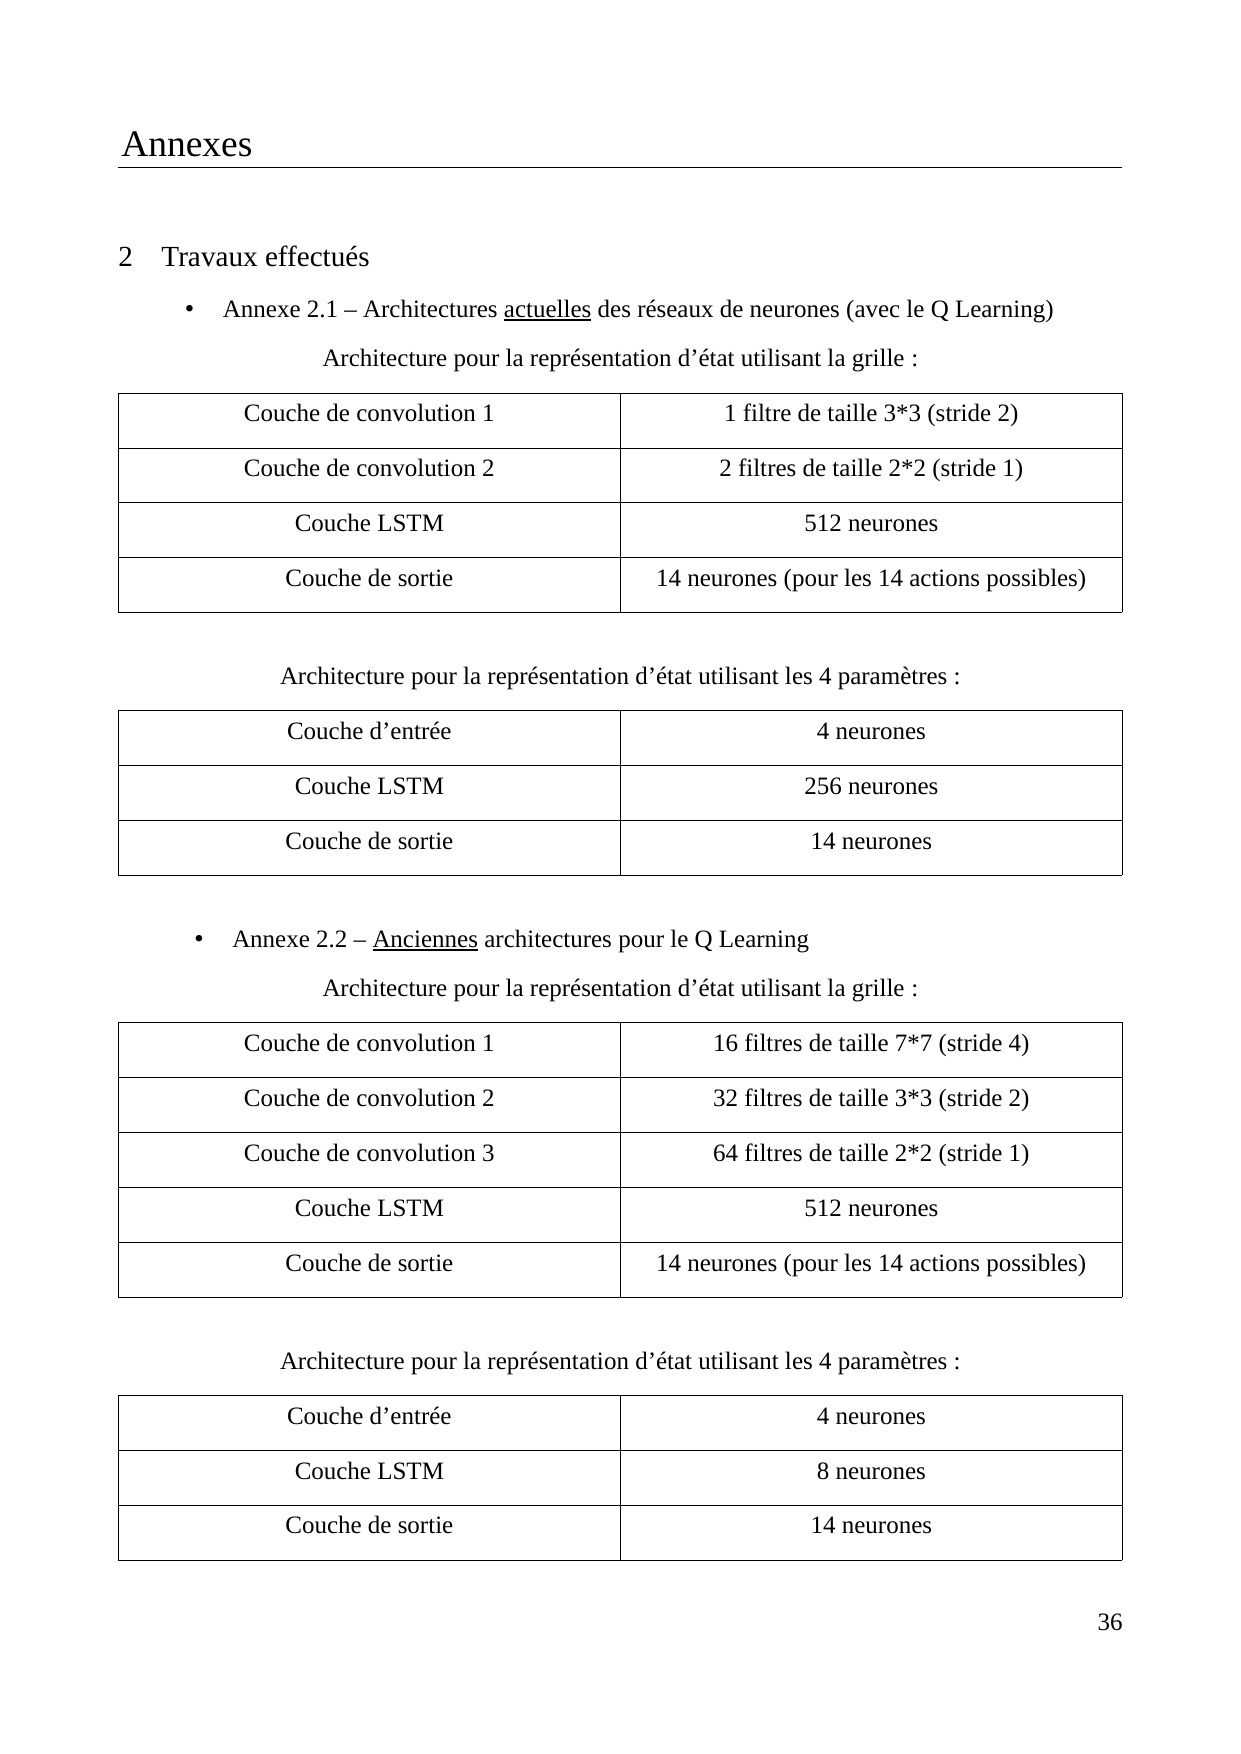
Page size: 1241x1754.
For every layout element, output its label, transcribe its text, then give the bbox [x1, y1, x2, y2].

text Architecture pour la représentation d’état utilisant les 4 paramètres : [118, 1346, 1122, 1375]
table_cell 256 neurones [621, 766, 1122, 820]
table_cell Couche LSTM [119, 766, 620, 820]
list Annexe 2.1 – Architectures actuelles des réseaux de neurones (avec le Q Learning) [185, 294, 1122, 323]
table_cell Couche de convolution 2 [119, 449, 620, 502]
table_cell Couche LSTM [119, 1188, 620, 1242]
table_cell Couche LSTM [119, 1451, 620, 1505]
table_header Couche d’entrée [119, 1396, 620, 1450]
table_cell Couche de sortie [119, 1243, 620, 1297]
table_cell 64 filtres de taille 2*2 (stride 1) [621, 1133, 1122, 1187]
table_cell 32 filtres de taille 3*3 (stride 2) [621, 1078, 1122, 1132]
text Architecture pour la représentation d’état utilisant la grille : [118, 973, 1122, 1002]
table_cell 14 neurones (pour les 14 actions possibles) [621, 558, 1122, 612]
table_header 4 neurones [621, 711, 1122, 765]
table_cell 2 filtres de taille 2*2 (stride 1) [621, 449, 1122, 502]
table_cell 14 neurones [621, 821, 1122, 875]
table_header Couche de convolution 1 [119, 1023, 620, 1077]
text Architecture pour la représentation d’état utilisant les 4 paramètres : [118, 661, 1122, 690]
table_cell Couche de sortie [119, 821, 620, 875]
table_cell Couche de sortie [119, 558, 620, 612]
table_cell Couche de convolution 3 [119, 1133, 620, 1187]
subtitle Annexes [118, 118, 1122, 167]
text 2 Travaux effectués [118, 239, 1122, 273]
table_cell 14 neurones (pour les 14 actions possibles) [621, 1243, 1122, 1297]
list Annexe 2.2 – Anciennes architectures pour le Q Learning [194, 924, 1122, 953]
table_cell 8 neurones [621, 1451, 1122, 1505]
table_cell Couche LSTM [119, 503, 620, 557]
table_header Couche d’entrée [119, 711, 620, 765]
text Architecture pour la représentation d’état utilisant la grille : [118, 343, 1122, 372]
table_cell Couche de sortie [119, 1506, 620, 1560]
table_header Couche de convolution 1 [119, 394, 620, 447]
table_header 1 filtre de taille 3*3 (stride 2) [621, 394, 1122, 447]
table_cell 14 neurones [621, 1506, 1122, 1560]
table_cell 512 neurones [621, 503, 1122, 557]
table_header 4 neurones [621, 1396, 1122, 1450]
table_header 16 filtres de taille 7*7 (stride 4) [621, 1023, 1122, 1077]
table_cell Couche de convolution 2 [119, 1078, 620, 1132]
table_cell 512 neurones [621, 1188, 1122, 1242]
